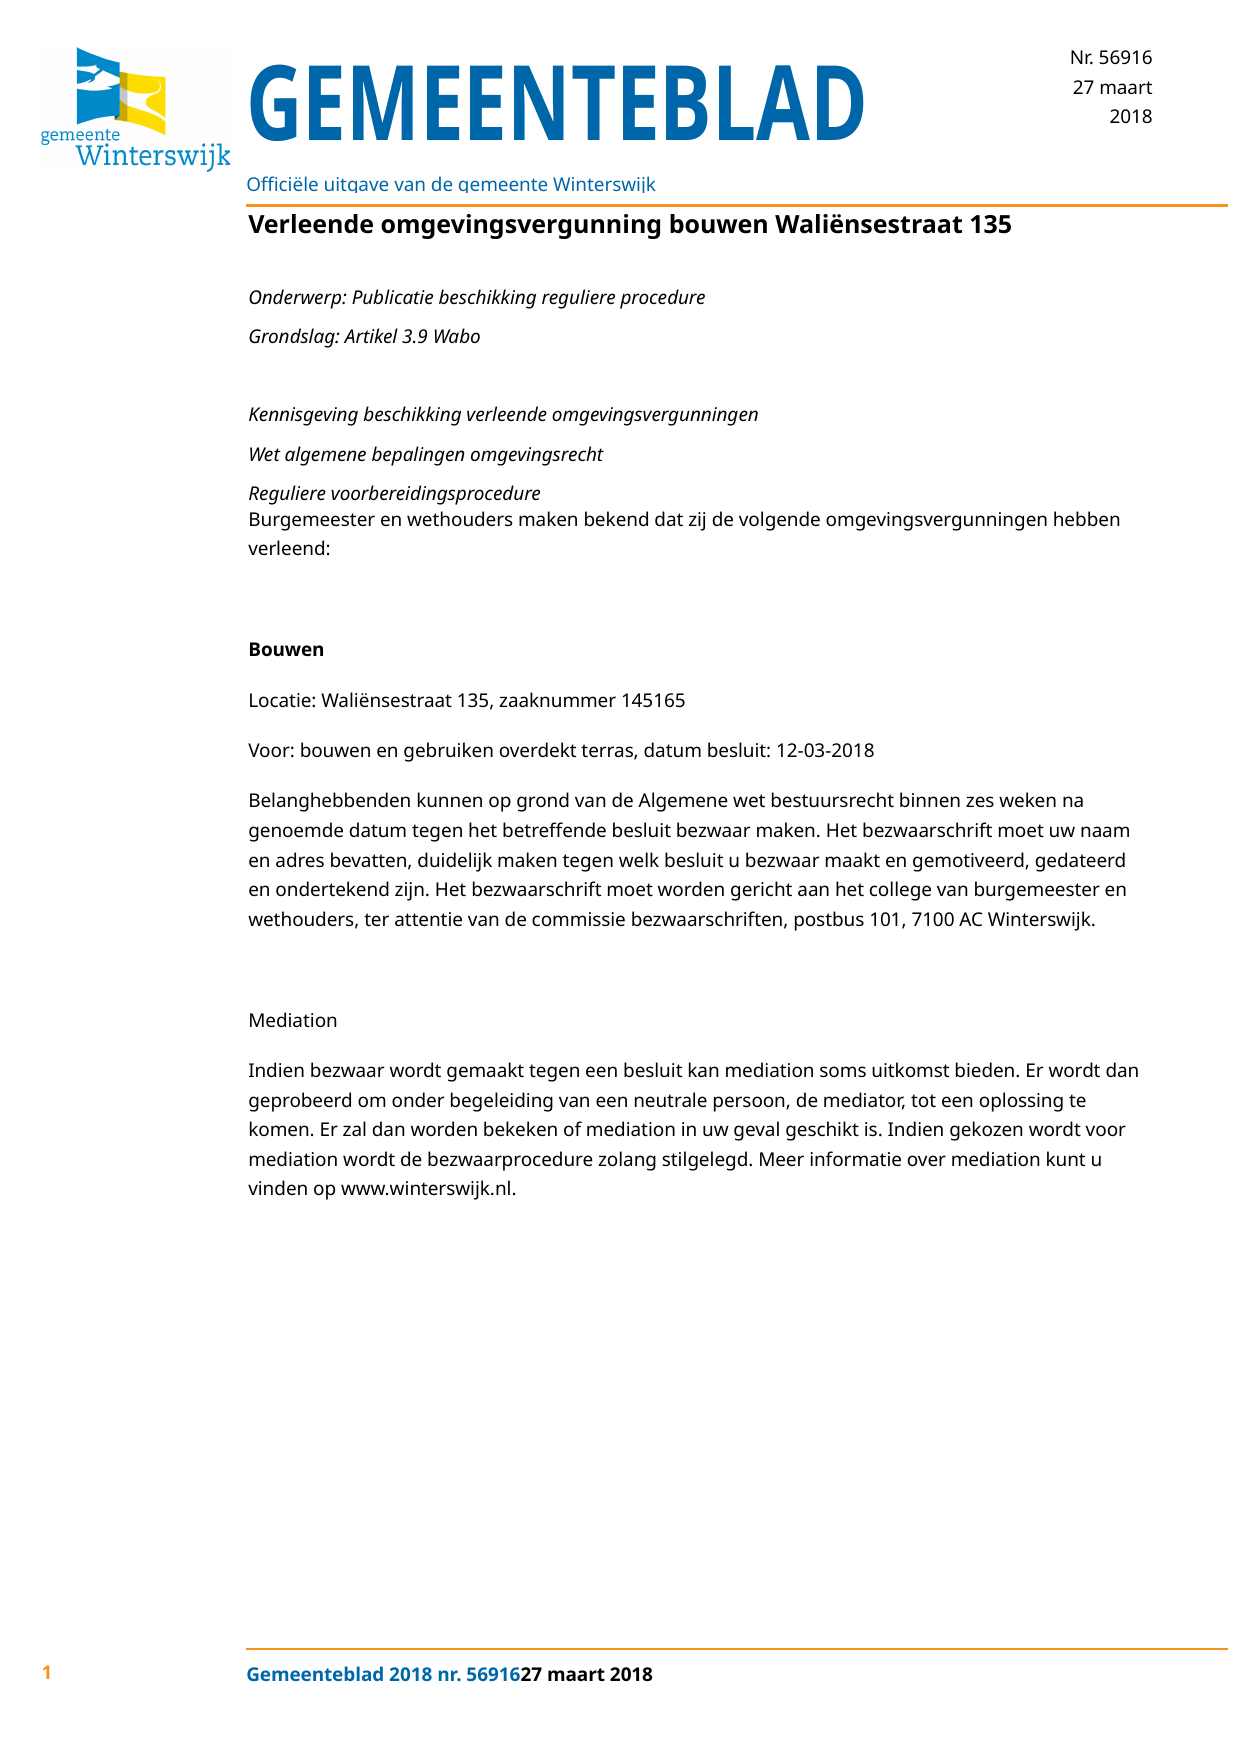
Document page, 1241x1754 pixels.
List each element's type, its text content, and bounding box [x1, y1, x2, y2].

picture [225, 153, 231, 162]
text Locatie: Waliënsestraat 135, zaaknummer 145165 [248, 687, 1152, 712]
text Burgemeester en wethouders maken bekend dat zij de volgende omgevingsvergunningen hebben verleend: [248, 506, 1152, 561]
text Kennisgeving beschikking verleende omgevingsvergunningen [248, 402, 1152, 427]
text Bouwen [248, 636, 1152, 662]
picture [41, 47, 231, 172]
text Indien bezwaar wordt gemaakt tegen een besluit kan mediation soms uitkomst bieden. Er wordt dan geprobeerd om onder begeleiding van een neutrale persoon, de mediator, tot een oplossing te komen. Er zal dan worden bekeken of mediation in uw geval geschikt is. Indien gekozen wordt voor mediation wordt de bezwaarprocedure zolang stilgelegd. Meer informatie over mediation kunt u vinden op www.winterswijk.nl. [248, 1057, 1152, 1201]
text Voor: bouwen en gebruiken overdekt terras, datum besluit: 12-03-2018 [248, 737, 1152, 763]
text Onderwerp: Publicatie beschikking reguliere procedure [248, 284, 1152, 309]
text Wet algemene bepalingen omgevingsrecht [248, 441, 1152, 467]
text Verleende omgevingsvergunning bouwen Waliënsestraat 135 [248, 207, 1152, 241]
text Reguliere voorbereidingsprocedure [248, 480, 1152, 506]
text Grondslag: Artikel 3.9 Wabo [248, 323, 1152, 349]
text Mediation [248, 1007, 1152, 1032]
text Belanghebbenden kunnen op grond van de Algemene wet bestuursrecht binnen zes weken na genoemde datum tegen het betreffende besluit bezwaar maken. Het bezwaarschrift moet uw naam en adres bevatten, duidelijk maken tegen welk besluit u bezwaar maakt en gemotiveerd, gedateerd en ondertekend zijn. Het bezwaarschrift moet worden gericht aan het college van burgemeester en wethouders, ter attentie van de commissie bezwaarschriften, postbus 101, 7100 AC Winterswijk. [248, 788, 1152, 932]
